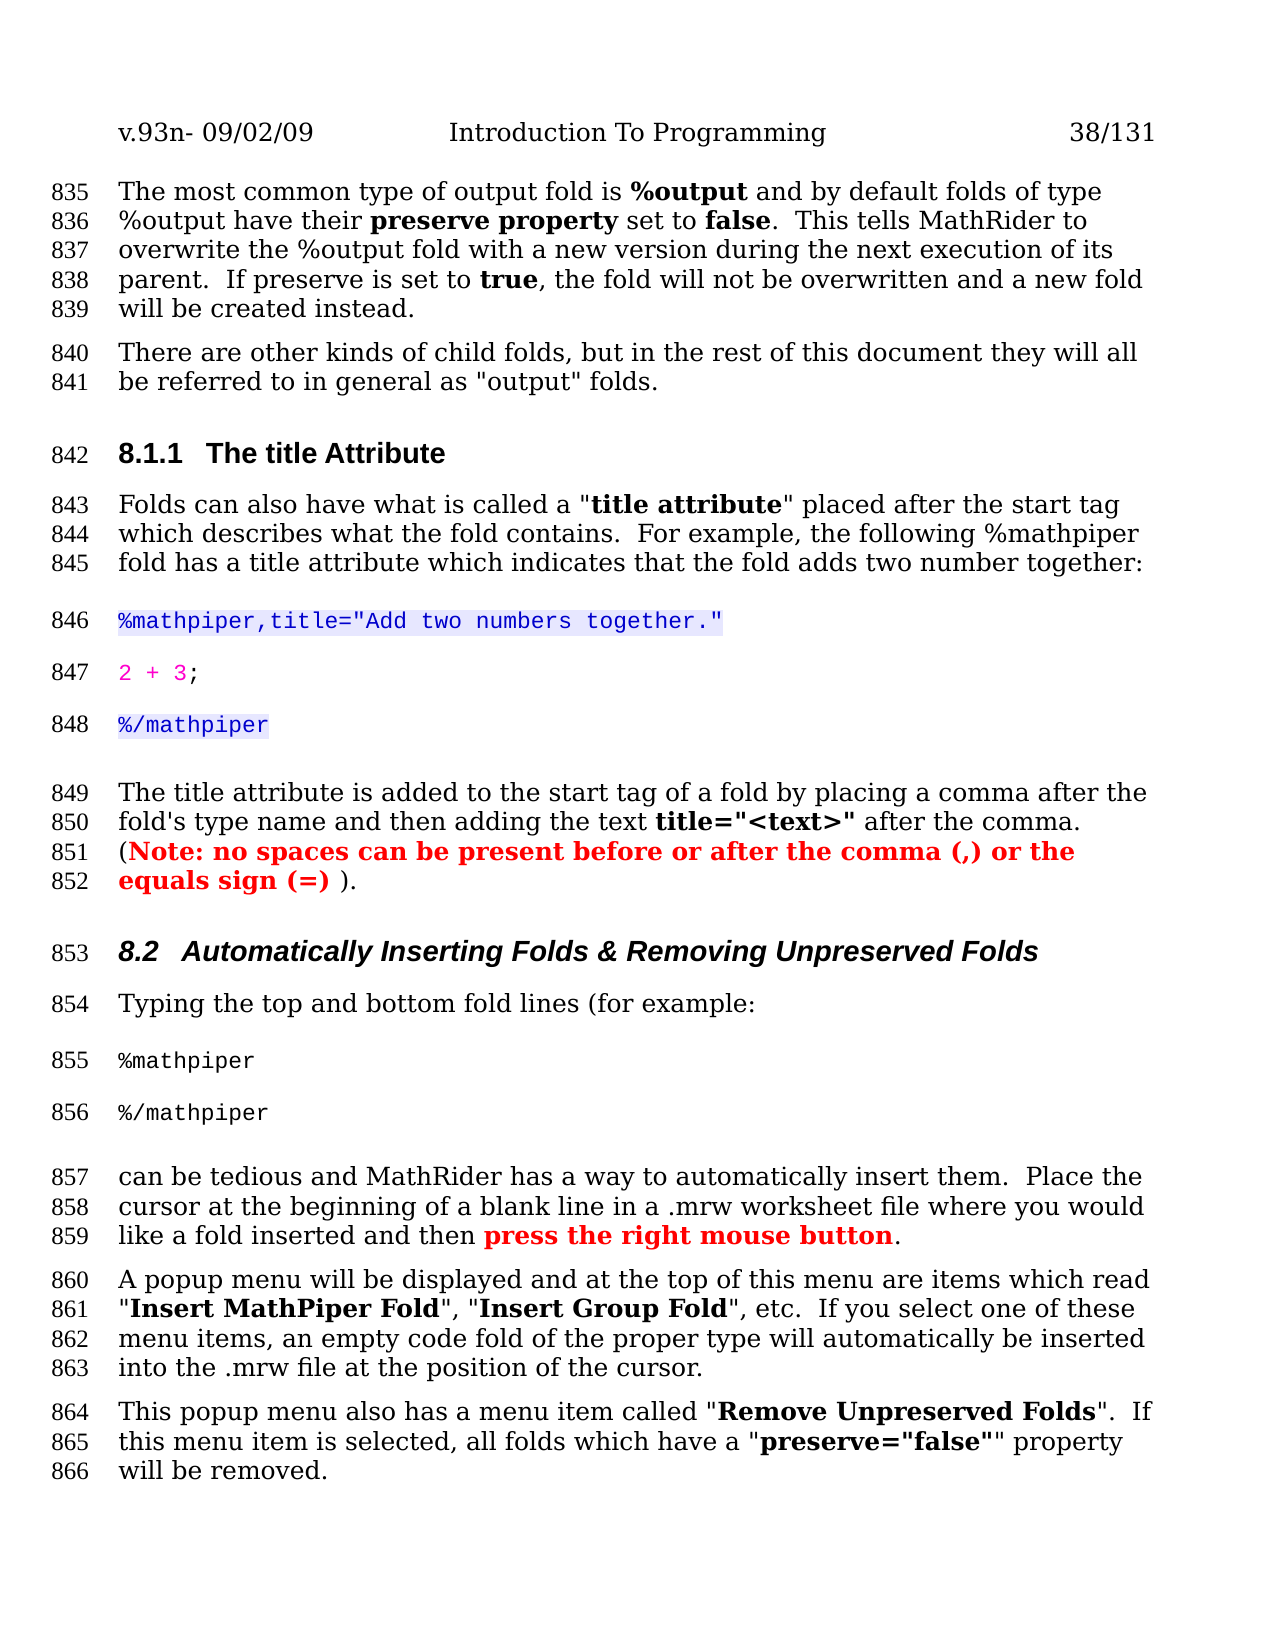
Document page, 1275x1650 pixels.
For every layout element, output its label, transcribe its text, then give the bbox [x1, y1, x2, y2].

text 2 + 3; [118, 662, 1157, 688]
text %mathpiper,title="Add two numbers together." [118, 610, 1157, 636]
subtitle The title Attribute [118, 436, 1157, 469]
text Folds can also have what is called a "title attribute" placed after the start tag which describes what the fold contains. For example, the following %mathpiper fold has a title attribute which indicates that the fold adds two number together: [118, 490, 1157, 578]
text This popup menu also has a menu item called "Remove Unpreserved Folds". If this menu item is selected, all folds which have a "preserve="false"" property will be removed. [118, 1397, 1157, 1485]
text Typing the top and bottom fold lines (for example: [118, 989, 1157, 1018]
text %/mathpiper [118, 1102, 1157, 1128]
text %mathpiper [118, 1050, 1157, 1076]
text A popup menu will be displayed and at the top of this menu are items which read "Insert MathPiper Fold", "Insert Group Fold", etc. If you select one of these menu items, an empty code fold of the proper type will automatically be inserted into the .mrw file at the position of the cursor. [118, 1265, 1157, 1382]
subtitle Automatically Inserting Folds & Removing Unpreserved Folds [118, 934, 1157, 968]
text The title attribute is added to the start tag of a fold by placing a comma after the fold's type name and then adding the text title="<text>" after the comma. (Note: no spaces can be present before or after the comma (,) or the equals sign (=) ). [118, 778, 1157, 895]
text can be tedious and MathRider has a way to automatically insert them. Place the cursor at the beginning of a blank line in a .mrw worksheet file where you would like a fold inserted and then press the right mouse button. [118, 1163, 1157, 1250]
text There are other kinds of child folds, but in the rest of this document they will all be referred to in general as "output" folds. [118, 338, 1157, 397]
text The most common type of output fold is %output and by default folds of type %output have their preserve property set to false. This tells MathRider to overwrite the %output fold with a new version during the next execution of its parent. If preserve is set to true, the fold will not be overwritten and a new fold will be created instead. [118, 177, 1157, 323]
text %/mathpiper [118, 713, 1157, 739]
